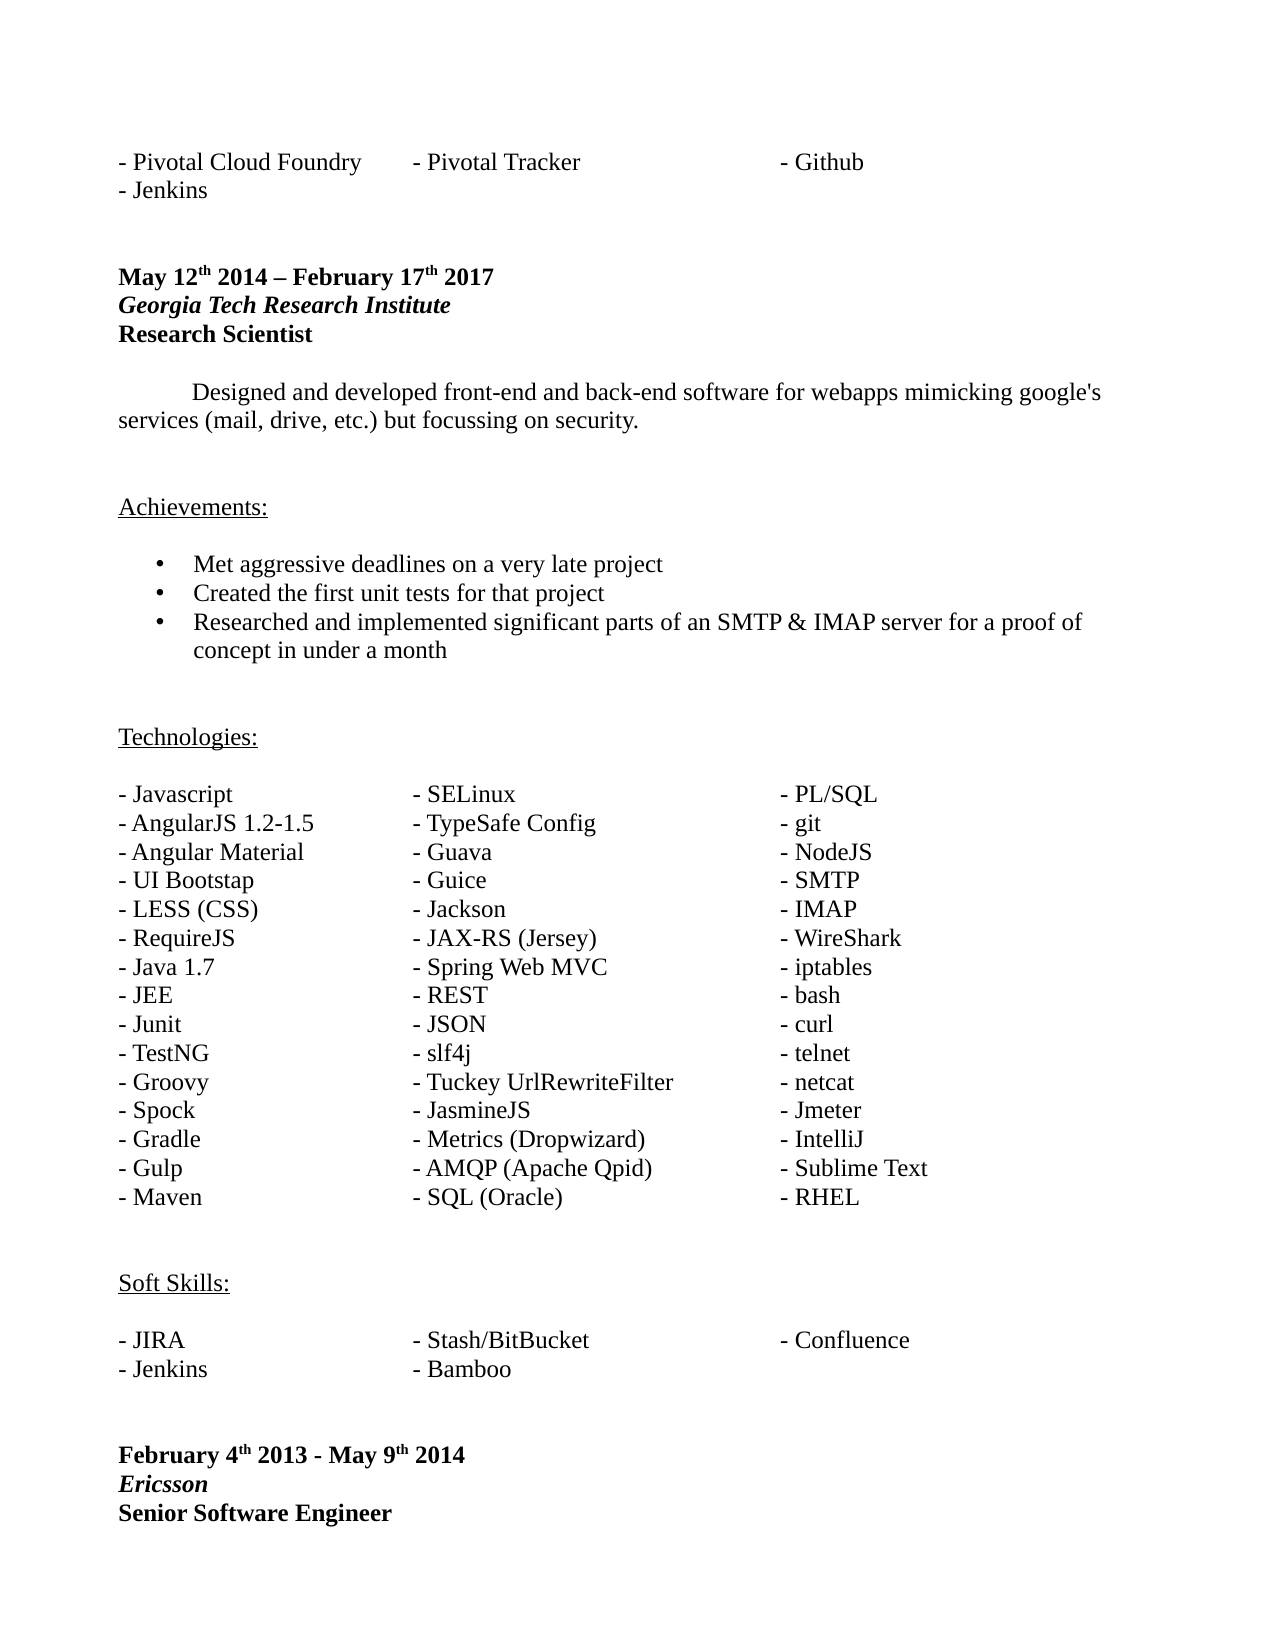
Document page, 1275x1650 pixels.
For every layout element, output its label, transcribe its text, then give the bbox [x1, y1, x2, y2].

text - RequireJS - JAX-RS (Jersey) - WireShark [118, 923, 1157, 952]
text May 12th 2014 – February 17th 2017 [118, 262, 1157, 291]
text Ericsson [118, 1469, 1157, 1498]
text - AngularJS 1.2-1.5 - TypeSafe Config - git [118, 808, 1157, 837]
text - LESS (CSS) - Jackson - IMAP [118, 894, 1157, 923]
text - Javascript - SELinux - PL/SQL [118, 779, 1157, 808]
text - Maven - SQL (Oracle) - RHEL [118, 1182, 1157, 1211]
text Technologies: [118, 722, 1157, 751]
text - Java 1.7 - Spring Web MVC - iptables [118, 952, 1157, 981]
text February 4th 2013 - May 9th 2014 [118, 1441, 1157, 1469]
list Met aggressive deadlines on a very late project [156, 549, 1157, 578]
list Created the first unit tests for that project [156, 578, 1157, 607]
text - Gradle - Metrics (Dropwizard) - IntelliJ [118, 1124, 1157, 1153]
text - TestNG - slf4j - telnet [118, 1038, 1157, 1067]
text Soft Skills: [118, 1268, 1157, 1297]
text - Gulp - AMQP (Apache Qpid) - Sublime Text [118, 1153, 1157, 1182]
text - Pivotal Cloud Foundry - Pivotal Tracker - Github [118, 147, 1157, 176]
text - JIRA - Stash/BitBucket - Confluence [118, 1326, 1157, 1354]
text Designed and developed front-end and back-end software for webapps mimicking google's services (mail, drive, etc.) but focussing on security. [118, 377, 1157, 434]
text Achievements: [118, 492, 1157, 521]
list Researched and implemented significant parts of an SMTP & IMAP server for a proof of concept in under a month [156, 607, 1157, 664]
text - JEE - REST - bash [118, 981, 1157, 1009]
text - Spock - JasmineJS - Jmeter [118, 1096, 1157, 1124]
text Research Scientist [118, 319, 1157, 348]
text - Junit - JSON - curl [118, 1009, 1157, 1038]
text - Jenkins - Bamboo [118, 1354, 1157, 1383]
text - Groovy - Tuckey UrlRewriteFilter - netcat [118, 1067, 1157, 1096]
text Senior Software Engineer [118, 1498, 1157, 1527]
text - Jenkins [118, 176, 1157, 204]
text Georgia Tech Research Institute [118, 291, 1157, 319]
text - UI Bootstap - Guice - SMTP [118, 866, 1157, 894]
text - Angular Material - Guava - NodeJS [118, 837, 1157, 866]
